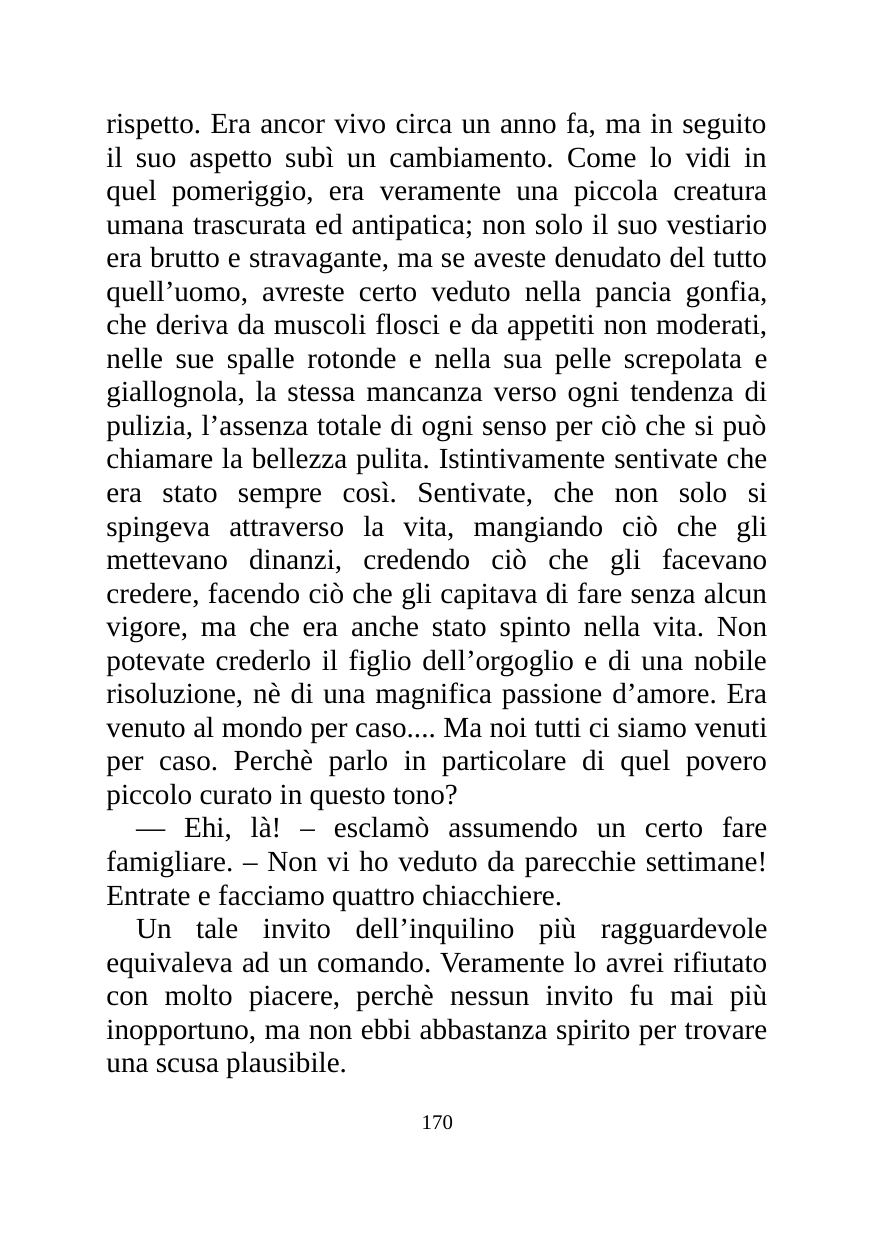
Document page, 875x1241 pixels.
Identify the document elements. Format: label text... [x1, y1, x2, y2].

text Un tale invito dell’inquilino più ragguardevole equivaleva ad un comando. Veramente lo avrei rifiutato con molto piacere, perchè nessun invito fu mai più inopportuno, ma non ebbi abbastanza spirito per trovare una scusa plausibile. [106, 911, 768, 1079]
text — Ehi, là! – esclamò assumendo un certo fare famigliare. – Non vi ho veduto da parecchie settimane! Entrate e facciamo quattro chiacchiere. [106, 811, 768, 911]
text rispetto. Era ancor vivo circa un anno fa, ma in seguito il suo aspetto subì un cambiamento. Come lo vidi in quel pomeriggio, era veramente una piccola creatura umana trascurata ed antipatica; non solo il suo vestiario era brutto e stravagante, ma se aveste denudato del tutto quell’uomo, avreste certo veduto nella pancia gonfia, che deriva da muscoli flosci e da appetiti non moderati, nelle sue spalle rotonde e nella sua pelle screpolata e giallognola, la stessa mancanza verso ogni tendenza di pulizia, l’assenza totale di ogni senso per ciò che si può chiamare la bellezza pulita. Istintivamente sentivate che era stato sempre così. Sentivate, che non solo si spingeva attraverso la vita, mangiando ciò che gli mettevano dinanzi, credendo ciò che gli facevano credere, facendo ciò che gli capitava di fare senza alcun vigore, ma che era anche stato spinto nella vita. Non potevate crederlo il figlio dell’orgoglio e di una nobile risoluzione, nè di una magnifica passione d’amore. Era venuto al mondo per caso.... Ma noi tutti ci siamo venuti per caso. Perchè parlo in particolare di quel povero piccolo curato in questo tono? [106, 106, 768, 811]
